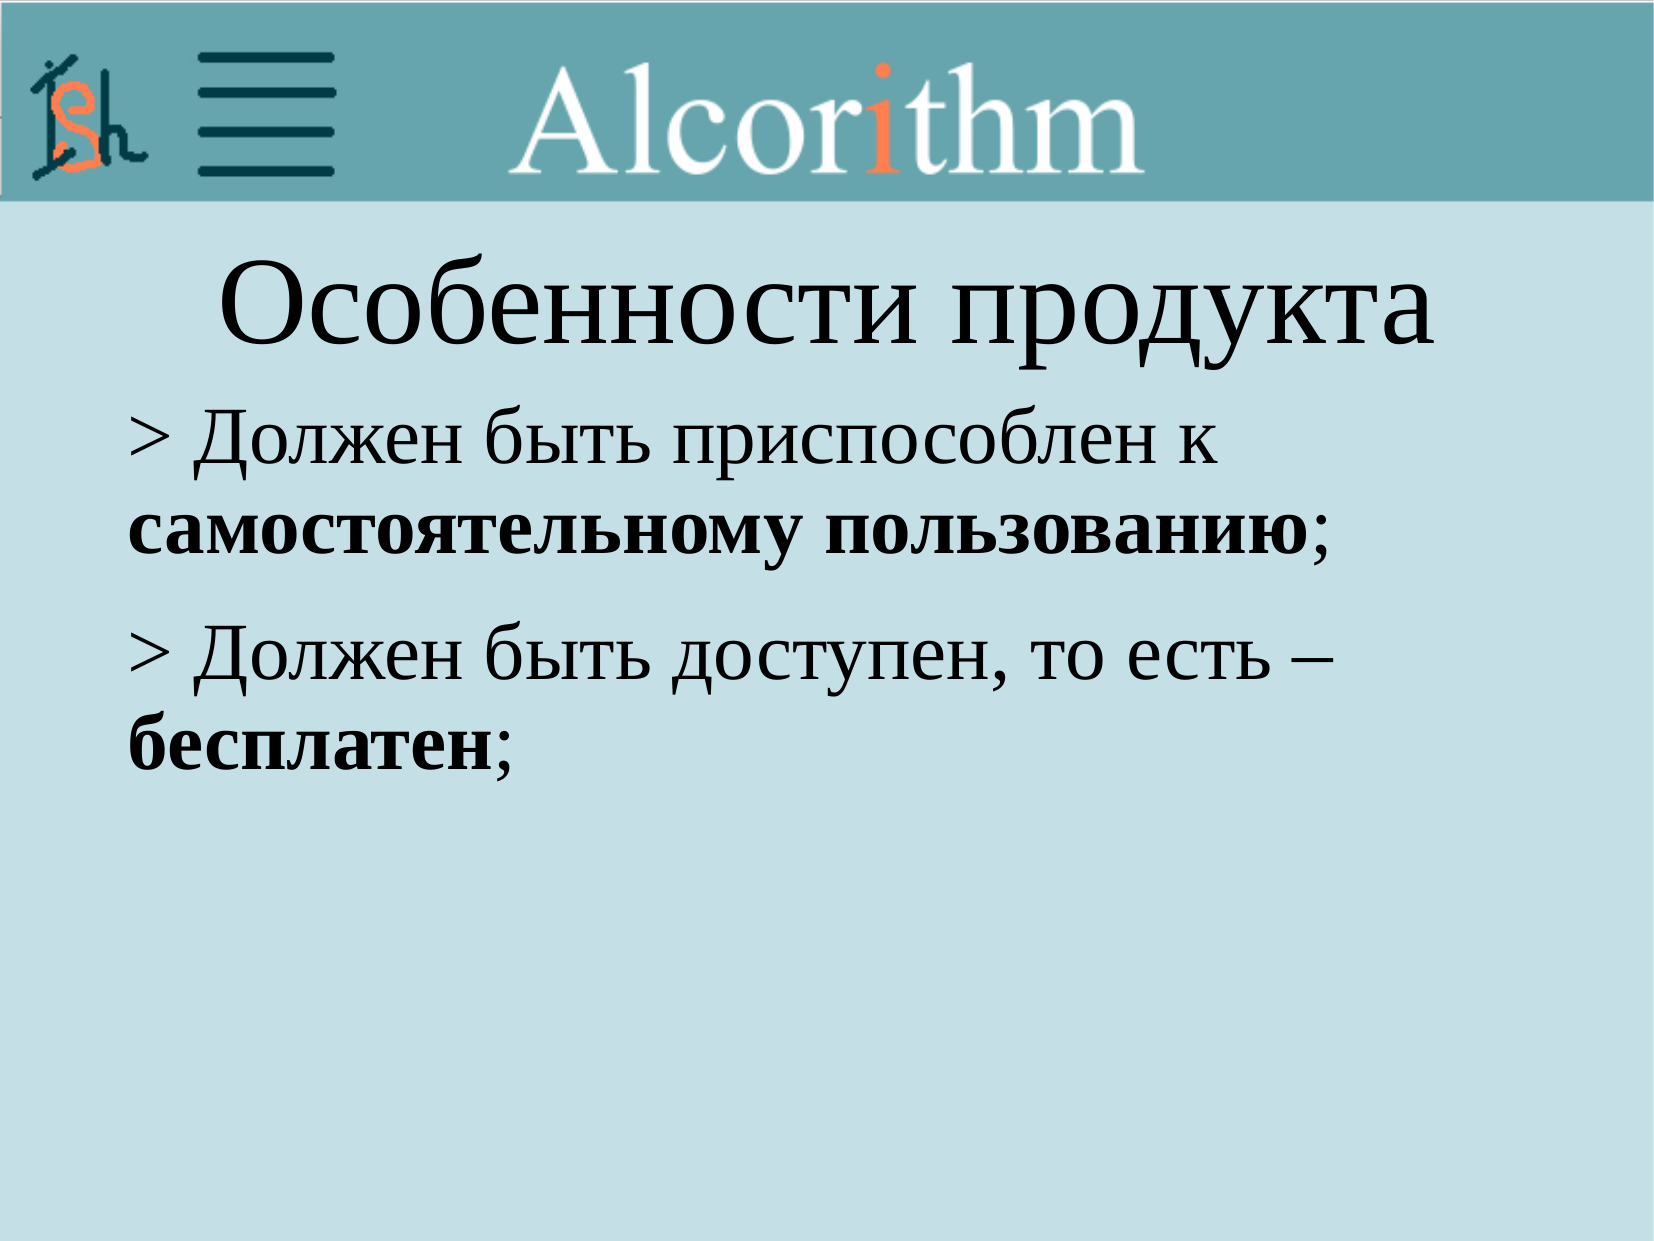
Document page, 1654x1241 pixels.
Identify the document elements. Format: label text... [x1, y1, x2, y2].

list > Должен быть приспособлен к самостоятельному пользованию; > Должен быть доступен, то есть – бесплатен; [56, 390, 1546, 1111]
title Особенности продукта [82, 198, 1571, 406]
picture [0, 0, 1654, 1241]
